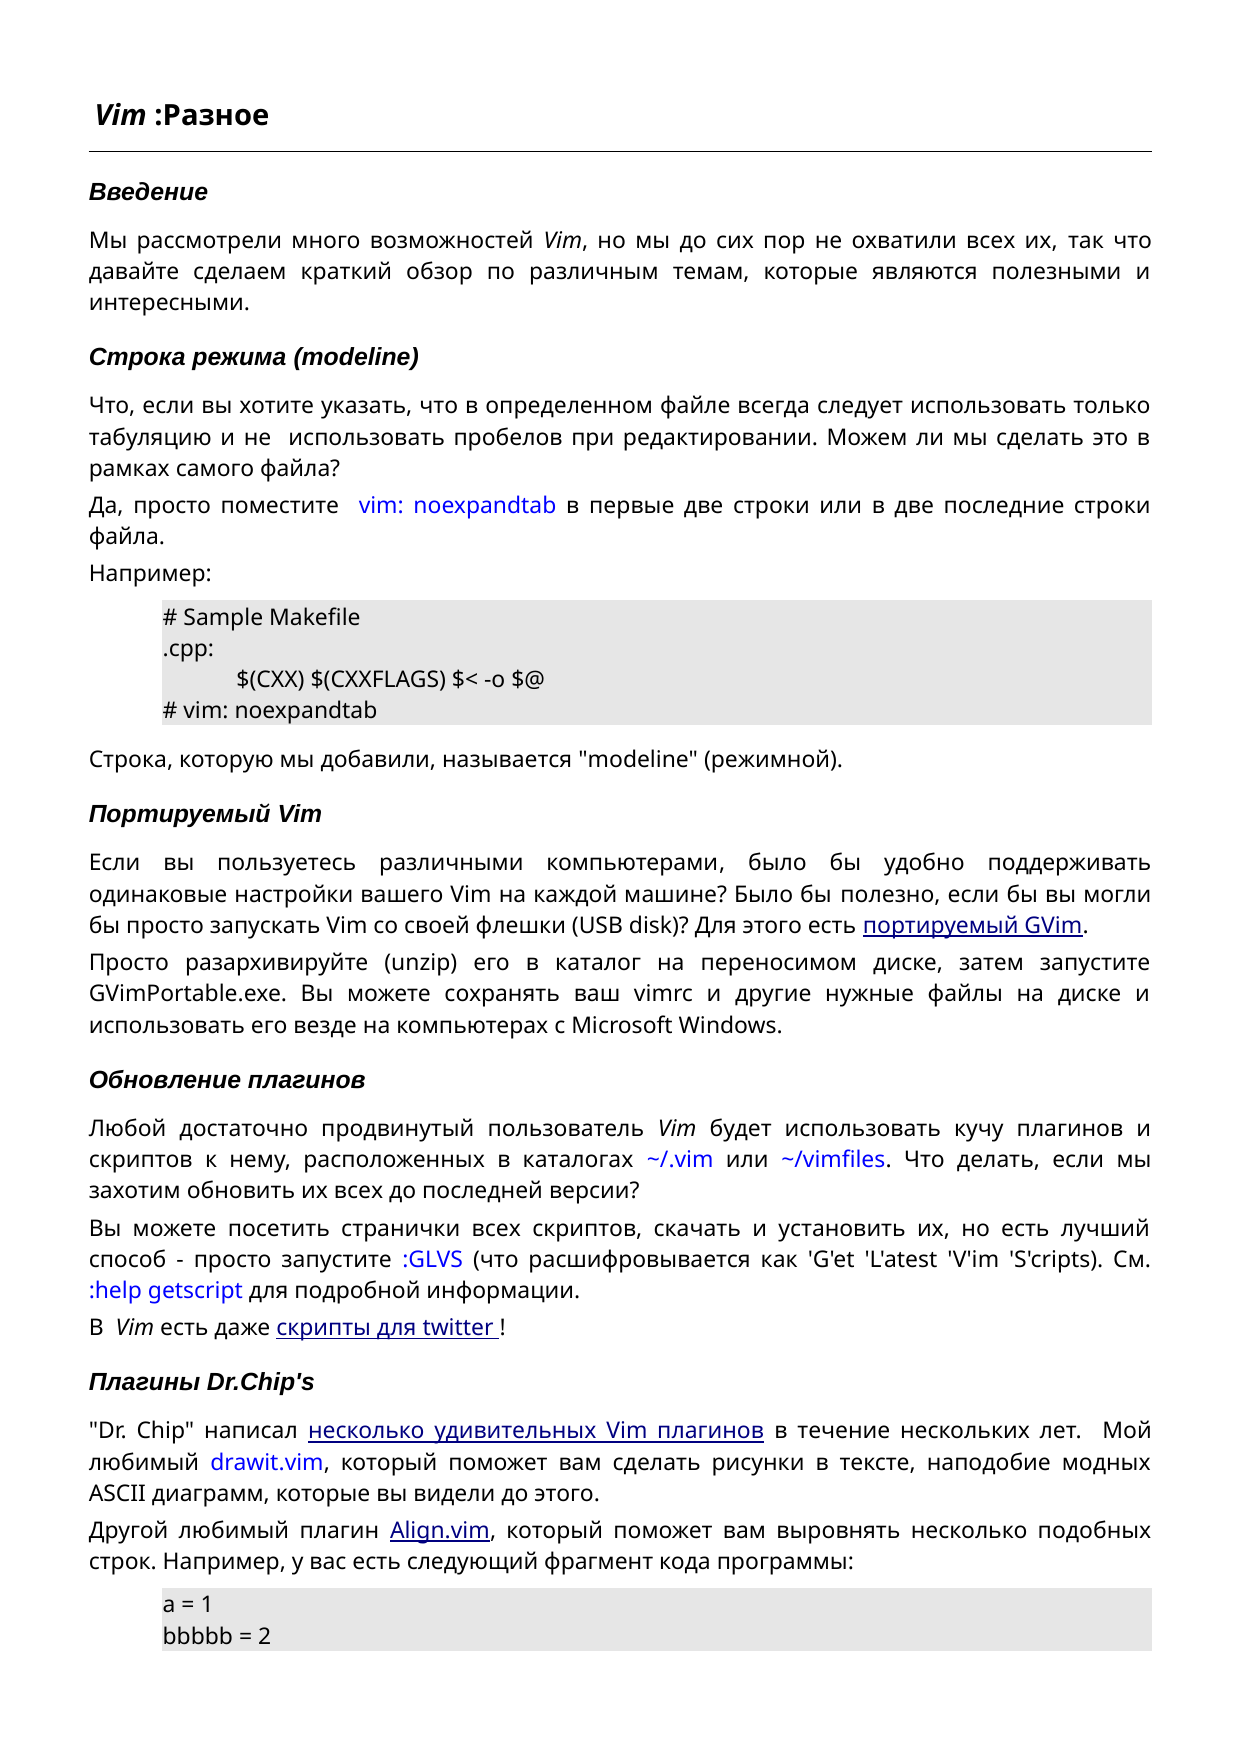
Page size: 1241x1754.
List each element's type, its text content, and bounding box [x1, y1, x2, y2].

subtitle Введение [88, 177, 1152, 205]
text $(CXX) $(CXXFLAGS) $< -o $@ [162, 663, 1152, 694]
text В Vim есть даже скрипты для twitter ! [88, 1311, 1152, 1342]
text Если вы пользуетесь различными компьютерами, было бы удобно поддерживать одинаковые настройки вашего Vim на каждой машине? Было бы полезно, если бы вы могли бы просто запускать Vim со своей флешки (USB disk)? Для этого есть портируемый GVim. [88, 846, 1152, 940]
text Строка, которую мы добавили, называется "modeline" (режимной). [88, 743, 1152, 774]
text Любой достаточно продвинутый пользователь Vim будет использовать кучу плагинов и скриптов к нему, расположенных в каталогах ~/.vim или ~/vimfiles. Что делать, если мы захотим обновить их всех до последней версии? [88, 1112, 1152, 1206]
subtitle Плагины Dr.Chip's [88, 1367, 1152, 1396]
text Мы рассмотрели много возможностей Vim, но мы до сих пор не охватили всех их, так что давайте сделаем краткий обзор по различным темам, которые являются полезными и интересными. [88, 223, 1152, 317]
text Другой любимый плагин Align.vim, который поможет вам выровнять несколько подобных строк. Например, у вас есть следующий фрагмент кода программы: [88, 1514, 1152, 1577]
text bbbbb = 2 [162, 1619, 1152, 1651]
text Что, если вы хотите указать, что в определенном файле всегда следует использовать только табуляцию и не использовать пробелов при редактировании. Можем ли мы сделать это в рамках самого файла? [88, 389, 1152, 483]
text Например: [88, 557, 1152, 589]
text "Dr. Chip" написал несколько удивительных Vim плагинов в течение нескольких лет. Мой любимый drawit.vim, который поможет вам сделать рисунки в тексте, наподобие модных ASCII диаграмм, которые вы видели до этого. [88, 1414, 1152, 1508]
subtitle Портируемый Vim [88, 799, 1152, 828]
subtitle Обновление плагинов [88, 1065, 1152, 1093]
subtitle Строка режима (modeline) [88, 342, 1152, 371]
text Вы можете посетить странички всех скриптов, скачать и установить их, но есть лучший способ - просто запустите :GLVS (что расшифровывается как 'G'et 'L'atest 'V'im 'S'cripts). См. :help getscript для подробной информации. [88, 1211, 1152, 1305]
text a = 1 [162, 1588, 1152, 1619]
text Просто разархивируйте (unzip) его в каталог на переносимом диске, затем запустите GVimPortable.exe. Вы можете сохранять ваш vimrc и другие нужные файлы на диске и использовать его везде на компьютерах с Microsoft Windows. [88, 946, 1152, 1040]
text # vim: noexpandtab [162, 694, 1152, 725]
table_header Vim :Разное [89, 89, 1152, 151]
text Да, просто поместите vim: noexpandtab в первые две строки или в две последние строки файла. [88, 489, 1152, 551]
text .cpp: [162, 632, 1152, 663]
text # Sample Makefile [162, 600, 1152, 632]
